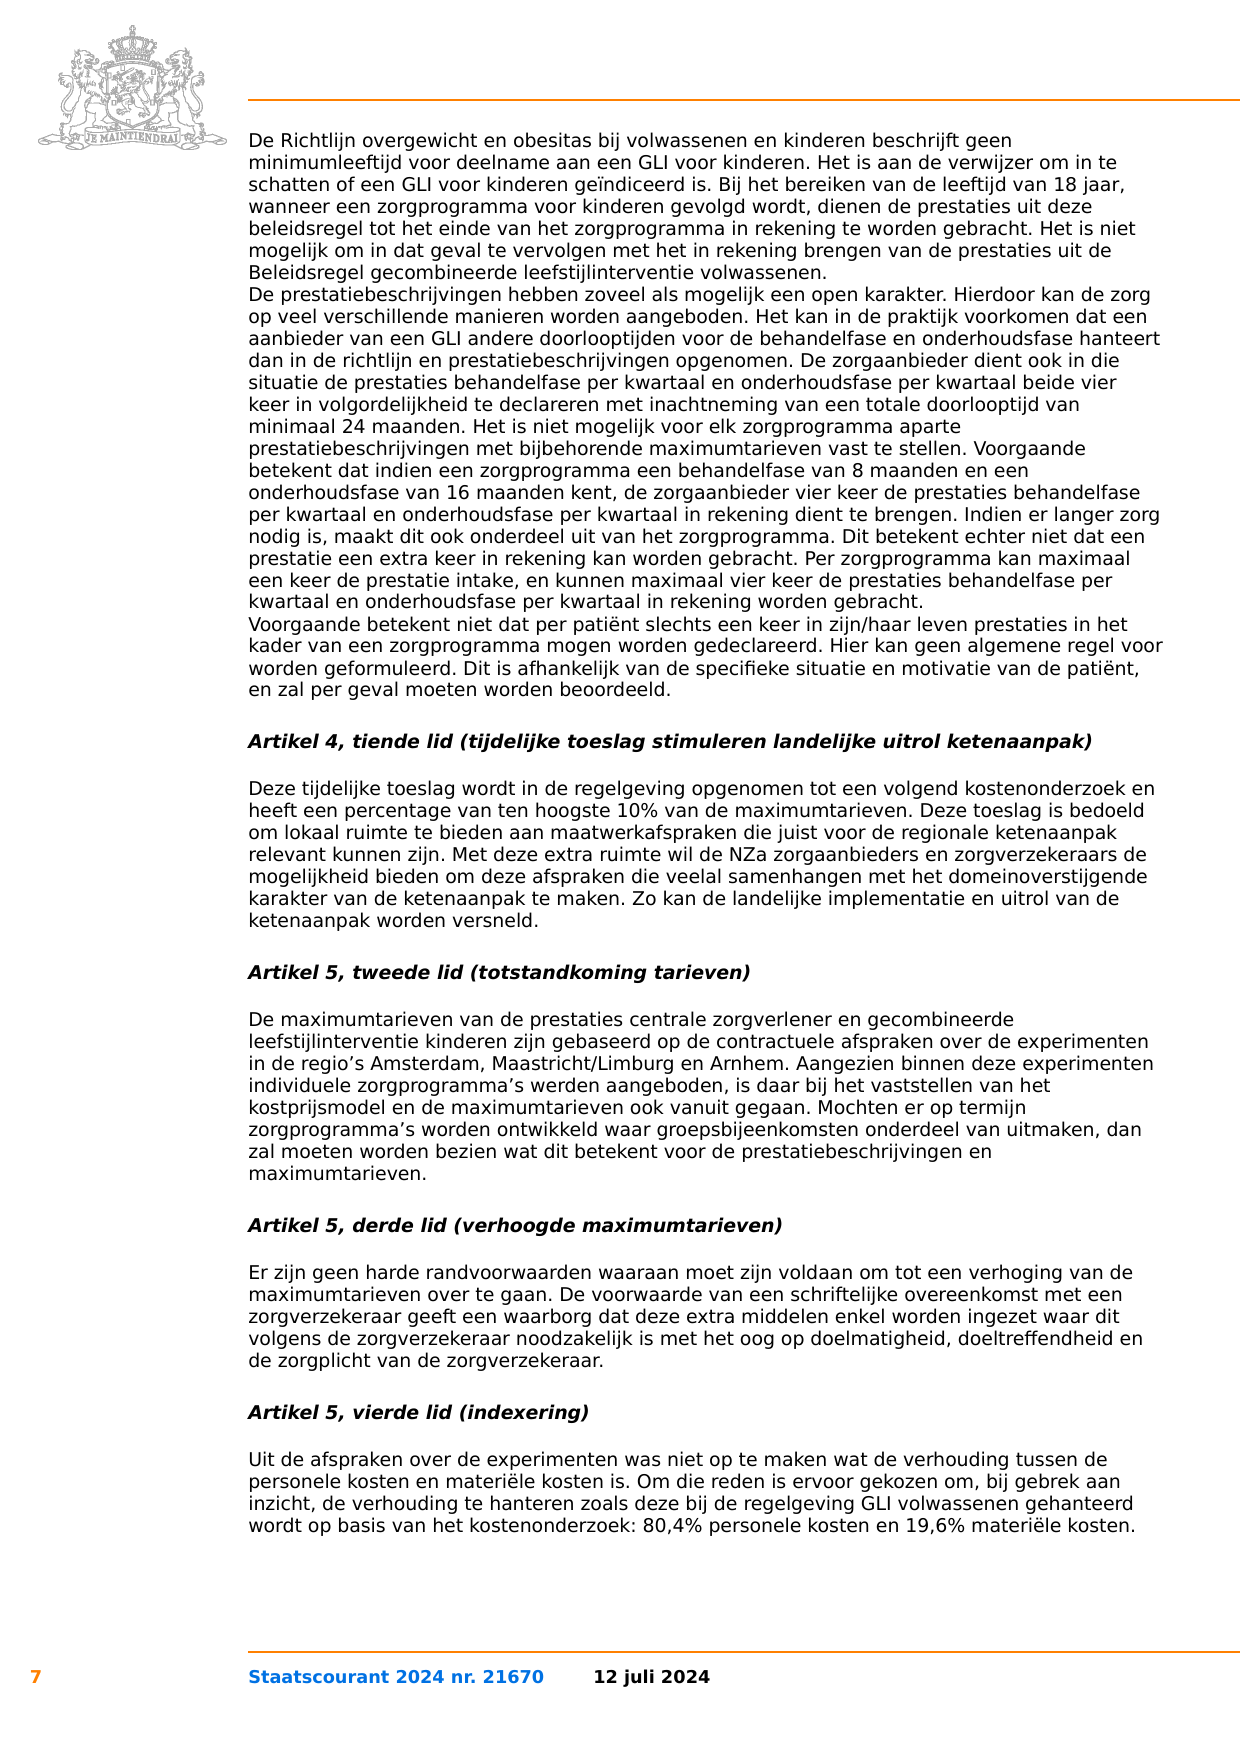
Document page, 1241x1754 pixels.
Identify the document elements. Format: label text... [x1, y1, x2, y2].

text Voorgaande betekent niet dat per patiënt slechts een keer in zijn/haar leven prestaties in het kader van een zorgprogramma mogen worden gedeclareerd. Hier kan geen algemene regel voor worden geformuleerd. Dit is afhankelijk van de specifieke situatie en motivatie van de patiënt, en zal per geval moeten worden beoordeeld. [248, 613, 1163, 701]
text De Richtlijn overgewicht en obesitas bij volwassenen en kinderen beschrijft geen minimumleeftijd voor deelname aan een GLI voor kinderen. Het is aan de verwijzer om in te schatten of een GLI voor kinderen geïndiceerd is. Bij het bereiken van de leeftijd van 18 jaar, wanneer een zorgprogramma voor kinderen gevolgd wordt, dienen de prestaties uit deze beleidsregel tot het einde van het zorgprogramma in rekening te worden gebracht. Het is niet mogelijk om in dat geval te vervolgen met het in rekening brengen van de prestaties uit de Beleidsregel gecombineerde leefstijlinterventie volwassenen. [248, 130, 1163, 284]
subtitle Artikel 5, tweede lid (totstandkoming tarieven) [248, 962, 1163, 984]
subtitle Artikel 5, derde lid (verhoogde maximumtarieven) [248, 1215, 1163, 1237]
text Uit de afspraken over de experimenten was niet op te maken wat de verhouding tussen de personele kosten en materiële kosten is. Om die reden is ervoor gekozen om, bij gebrek aan inzicht, de verhouding te hanteren zoals deze bij de regelgeving GLI volwassenen gehanteerd wordt op basis van het kostenonderzoek: 80,4% personele kosten en 19,6% materiële kosten. [248, 1449, 1163, 1537]
text Deze tijdelijke toeslag wordt in de regelgeving opgenomen tot een volgend kostenonderzoek en heeft een percentage van ten hoogste 10% van de maximumtarieven. Deze toeslag is bedoeld om lokaal ruimte te bieden aan maatwerkafspraken die juist voor de regionale ketenaanpak relevant kunnen zijn. Met deze extra ruimte wil de NZa zorgaanbieders en zorgverzekeraars de mogelijkheid bieden om deze afspraken die veelal samenhangen met het domeinoverstijgende karakter van de ketenaanpak te maken. Zo kan de landelijke implementatie en uitrol van de ketenaanpak worden versneld. [248, 778, 1163, 932]
picture [38, 25, 227, 150]
text Er zijn geen harde randvoorwaarden waaraan moet zijn voldaan om tot een verhoging van de maximumtarieven over te gaan. De voorwaarde van een schriftelijke overeenkomst met een zorgverzekeraar geeft een waarborg dat deze extra middelen enkel worden ingezet waar dit volgens de zorgverzekeraar noodzakelijk is met het oog op doelmatigheid, doeltreffendheid en de zorgplicht van de zorgverzekeraar. [248, 1262, 1163, 1372]
subtitle Artikel 4, tiende lid (tijdelijke toeslag stimuleren landelijke uitrol ketenaanpak) [248, 731, 1163, 753]
text De maximumtarieven van de prestaties centrale zorgverlener en gecombineerde leefstijlinterventie kinderen zijn gebaseerd op de contractuele afspraken over de experimenten in de regio’s Amsterdam, Maastricht/Limburg en Arnhem. Aangezien binnen deze experimenten individuele zorgprogramma’s werden aangeboden, is daar bij het vaststellen van het kostprijsmodel en de maximumtarieven ook vanuit gegaan. Mochten er op termijn zorgprogramma’s worden ontwikkeld waar groepsbijeenkomsten onderdeel van uitmaken, dan zal moeten worden bezien wat dit betekent voor de prestatiebeschrijvingen en maximumtarieven. [248, 1009, 1163, 1185]
subtitle Artikel 5, vierde lid (indexering) [248, 1402, 1163, 1424]
text De prestatiebeschrijvingen hebben zoveel als mogelijk een open karakter. Hierdoor kan de zorg op veel verschillende manieren worden aangeboden. Het kan in de praktijk voorkomen dat een aanbieder van een GLI andere doorlooptijden voor de behandelfase en onderhoudsfase hanteert dan in de richtlijn en prestatiebeschrijvingen opgenomen. De zorgaanbieder dient ook in die situatie de prestaties behandelfase per kwartaal en onderhoudsfase per kwartaal beide vier keer in volgordelijkheid te declareren met inachtneming van een totale doorlooptijd van minimaal 24 maanden. Het is niet mogelijk voor elk zorgprogramma aparte prestatiebeschrijvingen met bijbehorende maximumtarieven vast te stellen. Voorgaande betekent dat indien een zorgprogramma een behandelfase van 8 maanden en een onderhoudsfase van 16 maanden kent, de zorgaanbieder vier keer de prestaties behandelfase per kwartaal en onderhoudsfase per kwartaal in rekening dient te brengen. Indien er langer zorg nodig is, maakt dit ook onderdeel uit van het zorgprogramma. Dit betekent echter niet dat een prestatie een extra keer in rekening kan worden gebracht. Per zorgprogramma kan maximaal een keer de prestatie intake, en kunnen maximaal vier keer de prestaties behandelfase per kwartaal en onderhoudsfase per kwartaal in rekening worden gebracht. [248, 284, 1163, 613]
